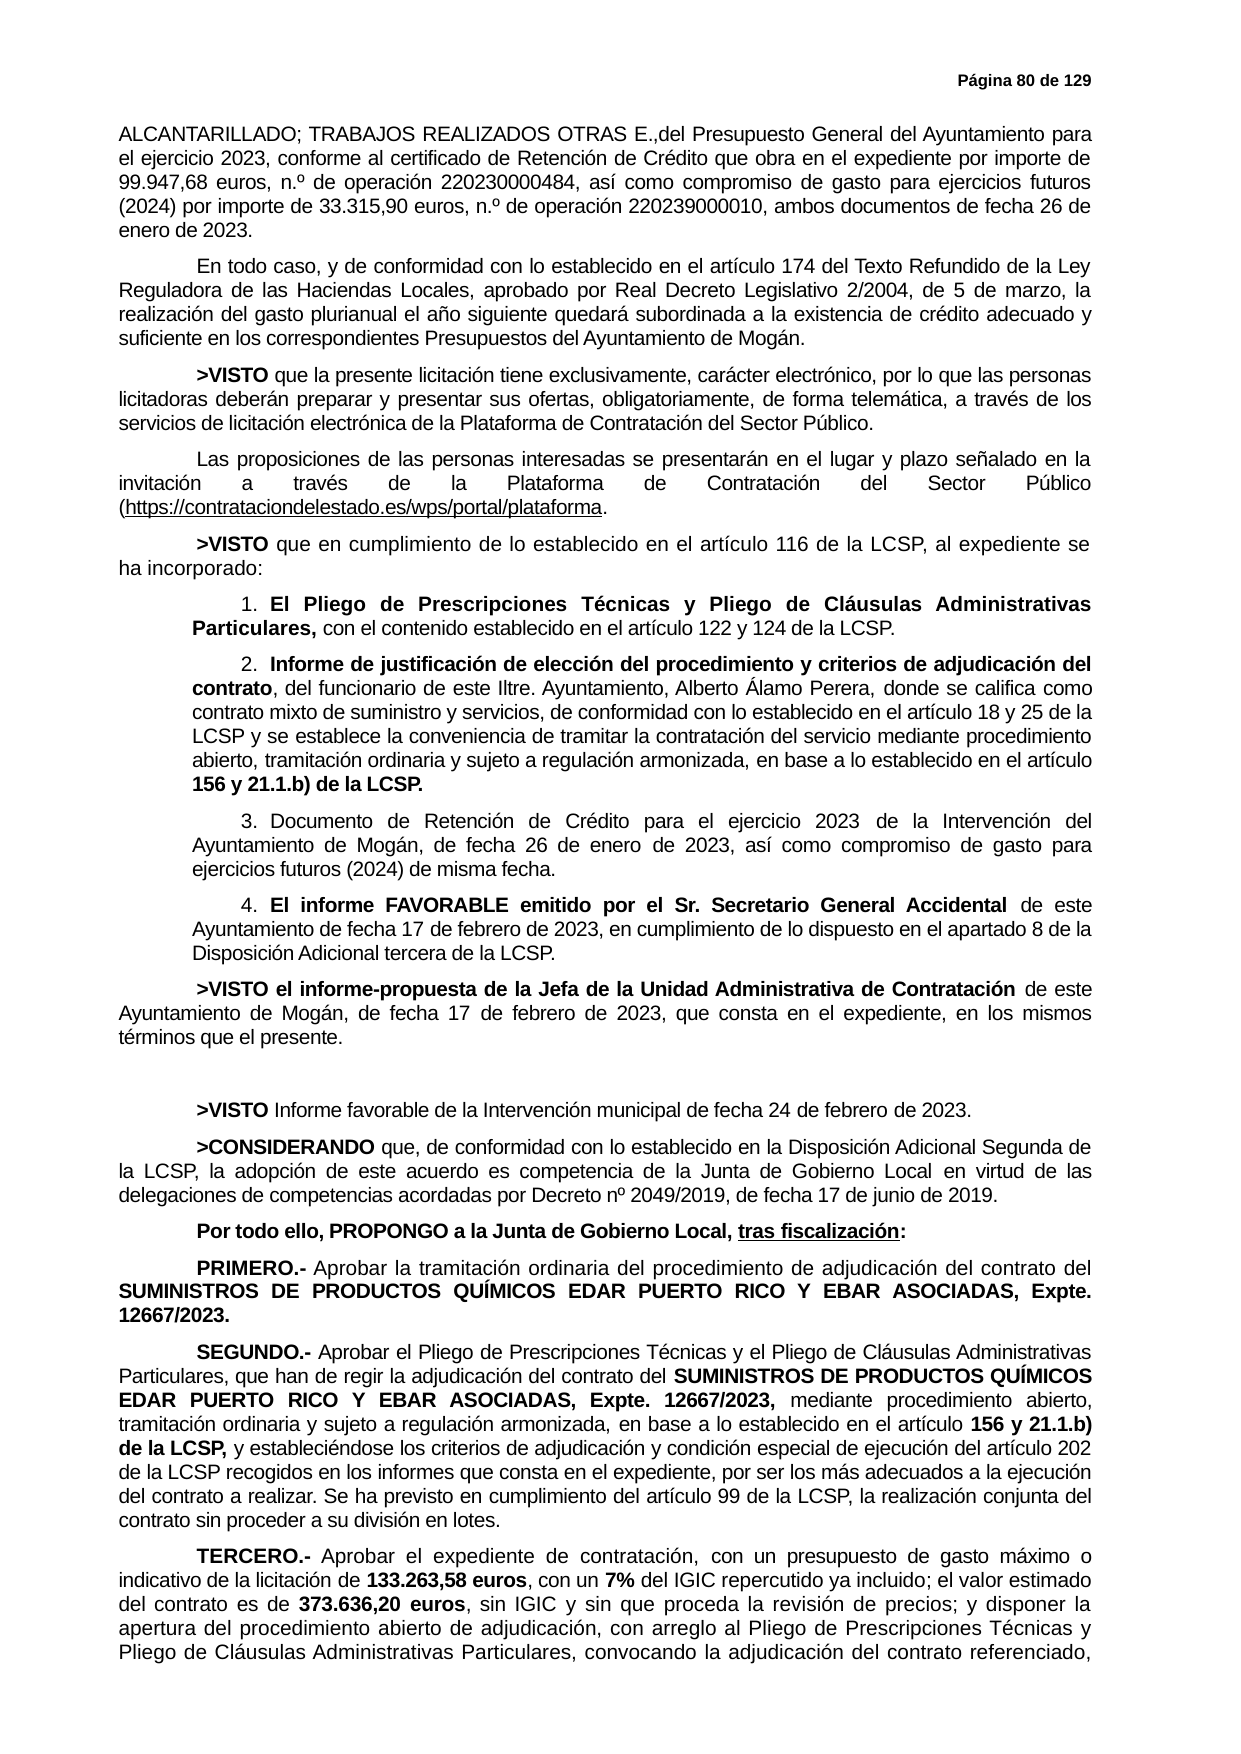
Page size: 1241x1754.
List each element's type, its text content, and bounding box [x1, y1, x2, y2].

list Informe de justificación de elección del procedimiento y criterios de adjudicación del contrato, del funcionario de este Iltre. Ayuntamiento, Alberto Álamo Perera, donde se califica como contrato mixto de suministro y servicios, de conformidad con lo establecido en el artículo 18 y 25 de la LCSP y se establece la conveniencia de tramitar la contratación del servicio mediante procedimiento abierto, tramitación ordinaria y sujeto a regulación armonizada, en base a lo establecido en el artículo 156 y 21.1.b) de la LCSP. [162, 652, 1092, 796]
text SEGUNDO.- Aprobar el Pliego de Prescripciones Técnicas y el Pliego de Cláusulas Administrativas Particulares, que han de regir la adjudicación del contrato del SUMINISTROS DE PRODUCTOS QUÍMICOS EDAR PUERTO RICO Y EBAR ASOCIADAS, Expte. 12667/2023, mediante procedimiento abierto, tramitación ordinaria y sujeto a regulación armonizada, en base a lo establecido en el artículo 156 y 21.1.b) de la LCSP, y estableciéndose los criterios de adjudicación y condición especial de ejecución del artículo 202 de la LCSP recogidos en los informes que consta en el expediente, por ser los más adecuados a la ejecución del contrato a realizar. Se ha previsto en cumplimiento del artículo 99 de la LCSP, la realización conjunta del contrato sin proceder a su división en lotes. [118, 1340, 1092, 1531]
text >VISTO Informe favorable de la Intervención municipal de fecha 24 de febrero de 2023. [118, 1098, 1092, 1122]
text TERCERO.- Aprobar el expediente de contratación, con un presupuesto de gasto máximo o indicativo de la licitación de 133.263,58 euros, con un 7% del IGIC repercutido ya incluido; el valor estimado del contrato es de 373.636,20 euros, sin IGIC y sin que proceda la revisión de precios; y disponer la apertura del procedimiento abierto de adjudicación, con arreglo al Pliego de Prescripciones Técnicas y Pliego de Cláusulas Administrativas Particulares, convocando la adjudicación del contrato referenciado, [118, 1544, 1092, 1664]
text >VISTO el informe-propuesta de la Jefa de la Unidad Administrativa de Contratación de este Ayuntamiento de Mogán, de fecha 17 de febrero de 2023, que consta en el expediente, en los mismos términos que el presente. [118, 977, 1092, 1049]
text Por todo ello, PROPONGO a la Junta de Gobierno Local, tras fiscalización: [118, 1219, 1092, 1243]
text >CONSIDERANDO que, de conformidad con lo establecido en la Disposición Adicional Segunda de la LCSP, la adopción de este acuerdo es competencia de la Junta de Gobierno Local en virtud de las delegaciones de competencias acordadas por Decreto nº 2049/2019, de fecha 17 de junio de 2019. [118, 1134, 1092, 1206]
text PRIMERO.- Aprobar la tramitación ordinaria del procedimiento de adjudicación del contrato del SUMINISTROS DE PRODUCTOS QUÍMICOS EDAR PUERTO RICO Y EBAR ASOCIADAS, Expte. 12667/2023. [118, 1255, 1092, 1327]
list Documento de Retención de Crédito para el ejercicio 2023 de la Intervención del Ayuntamiento de Mogán, de fecha 26 de enero de 2023, así como compromiso de gasto para ejercicios futuros (2024) de misma fecha. [162, 808, 1092, 880]
text >VISTO que en cumplimiento de lo establecido en el artículo 116 de la LCSP, al expediente se ha incorporado: [118, 531, 1092, 579]
list El Pliego de Prescripciones Técnicas y Pliego de Cláusulas Administrativas Particulares, con el contenido establecido en el artículo 122 y 124 de la LCSP. [162, 592, 1092, 640]
text >VISTO que la presente licitación tiene exclusivamente, carácter electrónico, por lo que las personas licitadoras deberán preparar y presentar sus ofertas, obligatoriamente, de forma telemática, a través de los servicios de licitación electrónica de la Plataforma de Contratación del Sector Público. [118, 363, 1092, 434]
text En todo caso, y de conformidad con lo establecido en el artículo 174 del Texto Refundido de la Ley Reguladora de las Haciendas Locales, aprobado por Real Decreto Legislativo 2/2004, de 5 de marzo, la realización del gasto plurianual el año siguiente quedará subordinada a la existencia de crédito adecuado y suficiente en los correspondientes Presupuestos del Ayuntamiento de Mogán. [118, 254, 1092, 350]
list El informe FAVORABLE emitido por el Sr. Secretario General Accidental de este Ayuntamiento de fecha 17 de febrero de 2023, en cumplimiento de lo dispuesto en el apartado 8 de la Disposición Adicional tercera de la LCSP. [162, 893, 1092, 965]
text ALCANTARILLADO; TRABAJOS REALIZADOS OTRAS E.,del Presupuesto General del Ayuntamiento para el ejercicio 2023, conforme al certificado de Retención de Crédito que obra en el expediente por importe de 99.947,68 euros, n.º de operación 220230000484, así como compromiso de gasto para ejercicios futuros (2024) por importe de 33.315,90 euros, n.º de operación 220239000010, ambos documentos de fecha 26 de enero de 2023. [118, 122, 1092, 242]
text Las proposiciones de las personas interesadas se presentarán en el lugar y plazo señalado en la invitación a través de la Plataforma de Contratación del Sector Público (https://contrataciondelestado.es/wps/portal/plataforma. [118, 447, 1092, 519]
